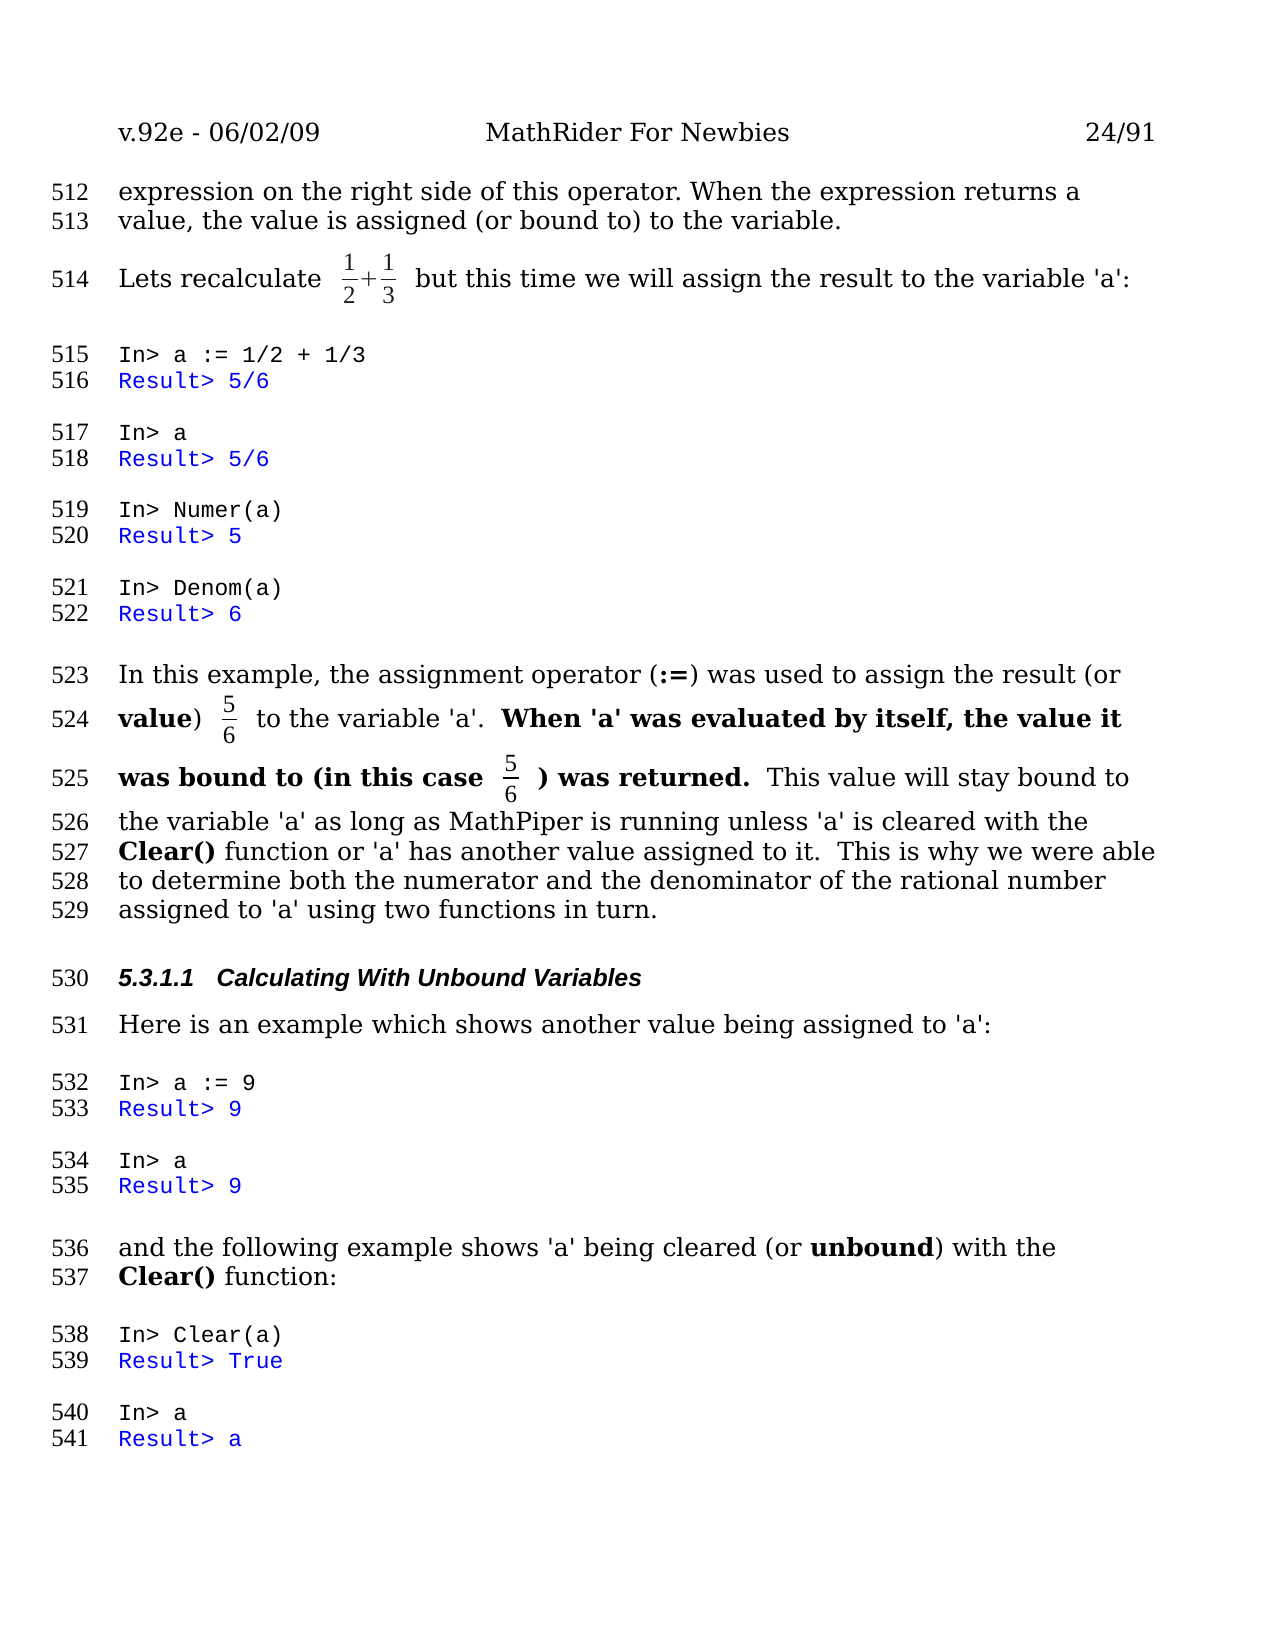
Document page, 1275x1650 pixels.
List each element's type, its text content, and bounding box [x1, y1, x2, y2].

text and the following example shows 'a' being cleared (or unbound) with the Clear() function: [118, 1233, 1157, 1292]
text In> a := 1/2 + 1/3 [118, 343, 1157, 369]
text In> a := 9 [118, 1071, 1157, 1097]
text In> Clear(a) [118, 1323, 1157, 1349]
text In> Numer(a) [118, 499, 1157, 525]
text Result> 6 [118, 602, 1157, 628]
text Result> True [118, 1349, 1157, 1375]
text In> a [118, 1401, 1157, 1427]
text Result> 5/6 [118, 369, 1157, 395]
text In this example, the assignment operator (:=) was used to assign the result (or value)to the variable 'a'. When 'a' was evaluated by itself, the value it was bound to (in this case) was returned. This value will stay bound to the variable 'a' as long as MathPiper is running unless 'a' is cleared with the Clear() function or 'a' has another value assigned to it. This is why we were able to determine both the numerator and the denominator of the rational number assigned to 'a' using two functions in turn. [118, 660, 1157, 924]
subtitle Calculating With Unbound Variables [118, 963, 1157, 992]
text In> a [118, 1149, 1157, 1175]
text Result> a [118, 1427, 1157, 1453]
text Result> 5 [118, 525, 1157, 551]
text Result> 9 [118, 1175, 1157, 1201]
text Result> 5/6 [118, 447, 1157, 473]
text Here is an example which shows another value being assigned to 'a': [118, 1010, 1157, 1039]
text expression on the right side of this operator. When the expression returns a value, the value is assigned (or bound to) to the variable. [118, 177, 1157, 235]
text Lets recalculatebut this time we will assign the result to the variable 'a': [118, 247, 1157, 311]
text Result> 9 [118, 1097, 1157, 1123]
text In> Denom(a) [118, 577, 1157, 602]
text In> a [118, 421, 1157, 447]
